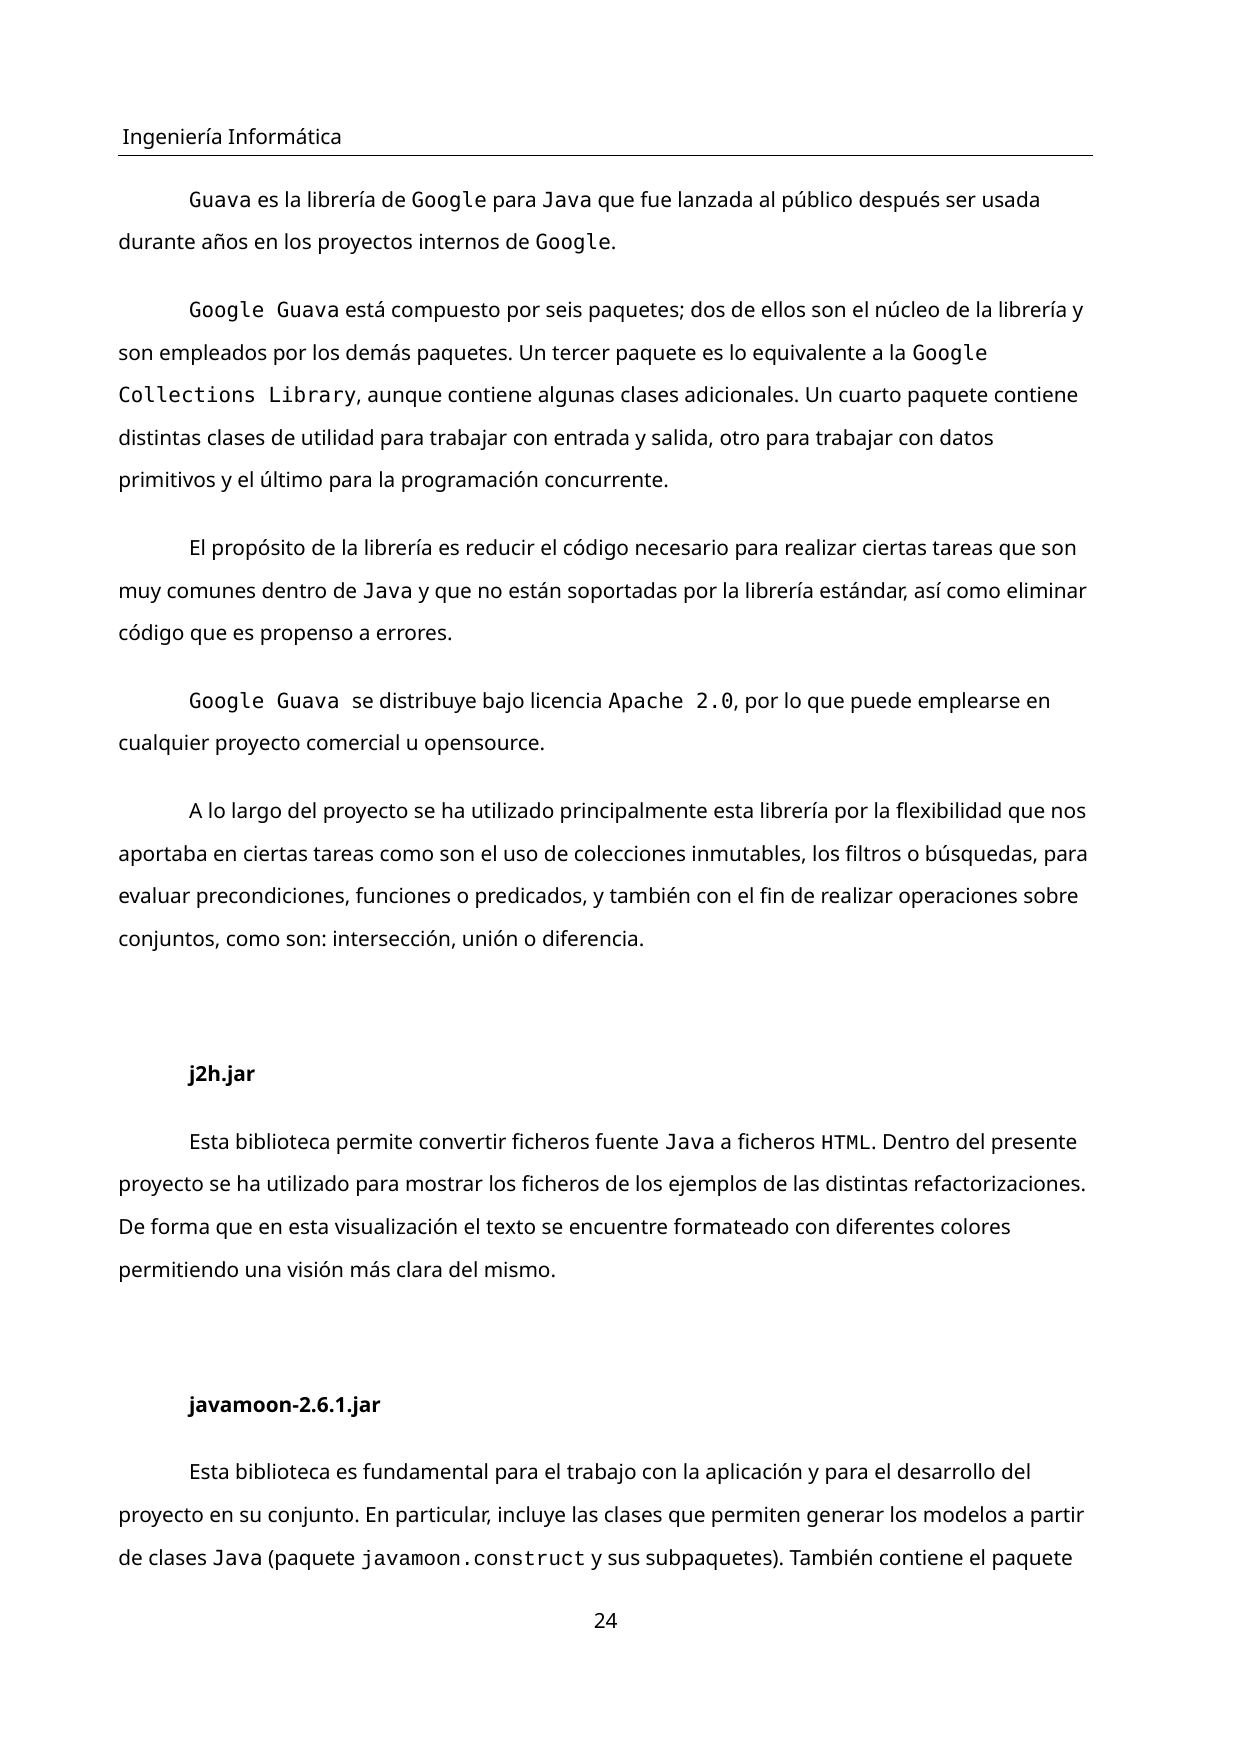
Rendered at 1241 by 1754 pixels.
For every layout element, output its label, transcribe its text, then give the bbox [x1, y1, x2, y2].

text Google Guava está compuesto por seis paquetes; dos de ellos son el núcleo de la librería y son empleados por los demás paquetes. Un tercer paquete es lo equivalente a la Google Collections Library, aunque contiene algunas clases adicionales. Un cuarto paquete contiene distintas clases de utilidad para trabajar con entrada y salida, otro para trabajar con datos primitivos y el último para la programación concurrente. [118, 295, 1093, 494]
text Esta biblioteca es fundamental para el trabajo con la aplicación y para el desarrollo del proyecto en su conjunto. En particular, incluye las clases que permiten generar los modelos a partir de clases Java (paquete javamoon.construct y sus subpaquetes). También contiene el paquete [118, 1457, 1093, 1571]
text El propósito de la librería es reducir el código necesario para realizar ciertas tareas que son muy comunes dentro de Java y que no están soportadas por la librería estándar, así como eliminar código que es propenso a errores. [118, 533, 1093, 647]
text j2h.jar [118, 1059, 1093, 1088]
text Google Guava se distribuye bajo licencia Apache 2.0, por lo que puede emplearse en cualquier proyecto comercial u opensource. [118, 686, 1093, 757]
text javamoon-2.6.1.jar [118, 1390, 1093, 1418]
text A lo largo del proyecto se ha utilizado principalmente esta librería por la flexibilidad que nos aportaba en ciertas tareas como son el uso de colecciones inmutables, los filtros o búsquedas, para evaluar precondiciones, funciones o predicados, y también con el fin de realizar operaciones sobre conjuntos, como son: intersección, unión o diferencia. [118, 796, 1093, 952]
text Esta biblioteca permite convertir ficheros fuente Java a ficheros HTML. Dentro del presente proyecto se ha utilizado para mostrar los ficheros de los ejemplos de las distintas refactorizaciones. De forma que en esta visualización el texto se encuentre formateado con diferentes colores permitiendo una visión más clara del mismo. [118, 1127, 1093, 1283]
text Guava es la librería de Google para Java que fue lanzada al público después ser usada durante años en los proyectos internos de Google. [118, 185, 1093, 256]
